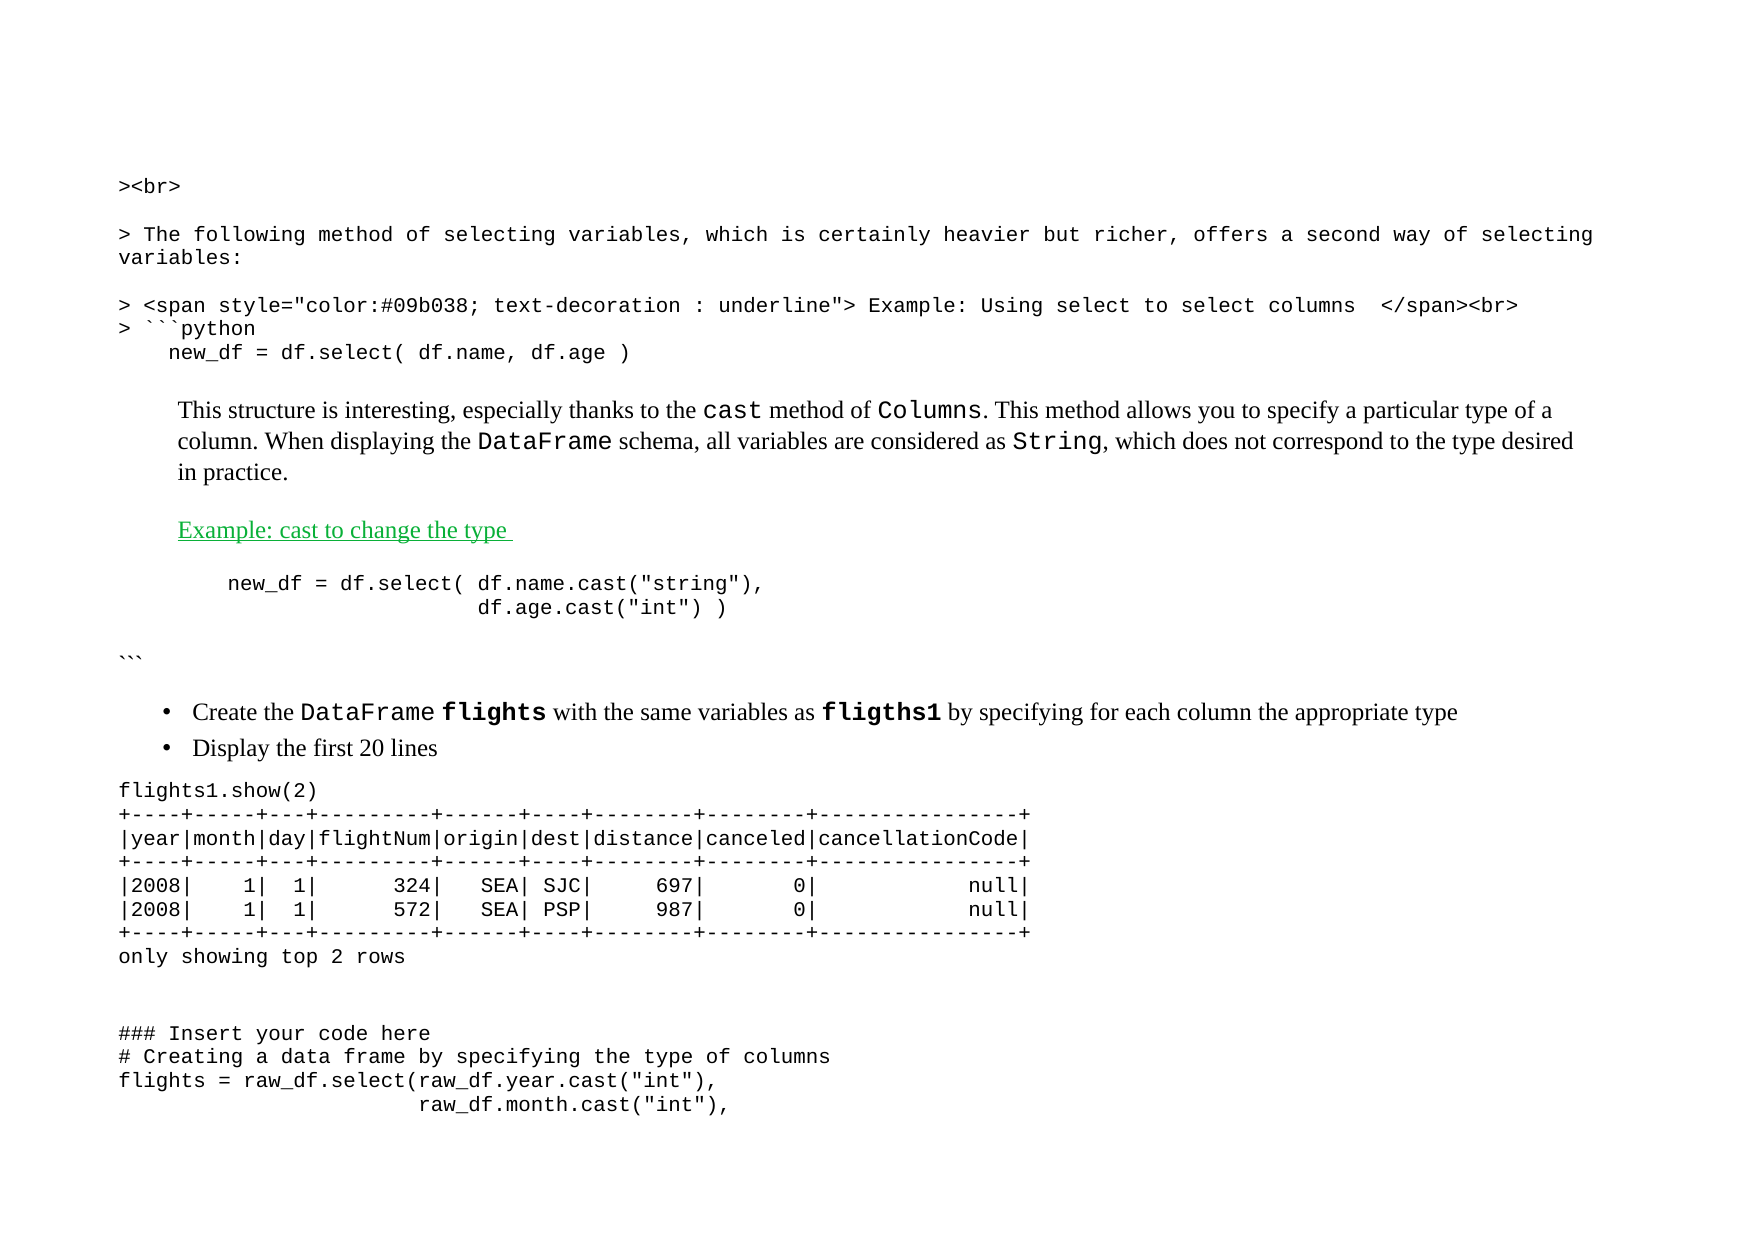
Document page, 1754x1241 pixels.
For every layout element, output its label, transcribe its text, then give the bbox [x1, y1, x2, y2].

text > ```python [118, 318, 1636, 342]
text raw_df.month.cast("int"), [118, 1094, 1636, 1117]
text # Creating a data frame by specifying the type of columns [118, 1046, 1636, 1070]
text |2008| 1| 1| 572| SEA| PSP| 987| 0| null| [118, 899, 1636, 922]
text only showing top 2 rows [118, 946, 1636, 970]
text Example: cast to change the type [177, 515, 1577, 544]
text +----+-----+---+---------+------+----+--------+--------+----------------+ [118, 922, 1636, 946]
text flights1.show(2) [118, 781, 1636, 804]
text This structure is interesting, especially thanks to the cast method of Columns. This method allows you to specify a particular type of a column. When displaying the DataFrame schema, all variables are considered as String, which does not correspond to the type desired in practice. [177, 395, 1577, 485]
text new_df = df.select( df.name, df.age ) [118, 342, 1636, 366]
text +----+-----+---+---------+------+----+--------+--------+----------------+ [118, 804, 1636, 828]
text ><br> [118, 176, 1636, 200]
text |year|month|day|flightNum|origin|dest|distance|canceled|cancellationCode| [118, 828, 1636, 851]
text flights = raw_df.select(raw_df.year.cast("int"), [118, 1070, 1636, 1094]
text new_df = df.select( df.name.cast("string"), [177, 573, 1577, 597]
text ### Insert your code here [118, 1023, 1636, 1046]
list Create the DataFrame flights with the same variables as fligths1 by specifying for each column the appropriate type [162, 697, 1636, 728]
text +----+-----+---+---------+------+----+--------+--------+----------------+ [118, 851, 1636, 875]
list Display the first 20 lines [162, 733, 1636, 762]
text > The following method of selecting variables, which is certainly heavier but richer, offers a second way of selecting variables: [118, 224, 1636, 271]
text ``` [118, 650, 1636, 679]
text df.age.cast("int") ) [177, 597, 1577, 620]
text |2008| 1| 1| 324| SEA| SJC| 697| 0| null| [118, 875, 1636, 899]
text > <span style="color:#09b038; text-decoration : underline"> Example: Using select to select columns </span><br> [118, 294, 1636, 318]
